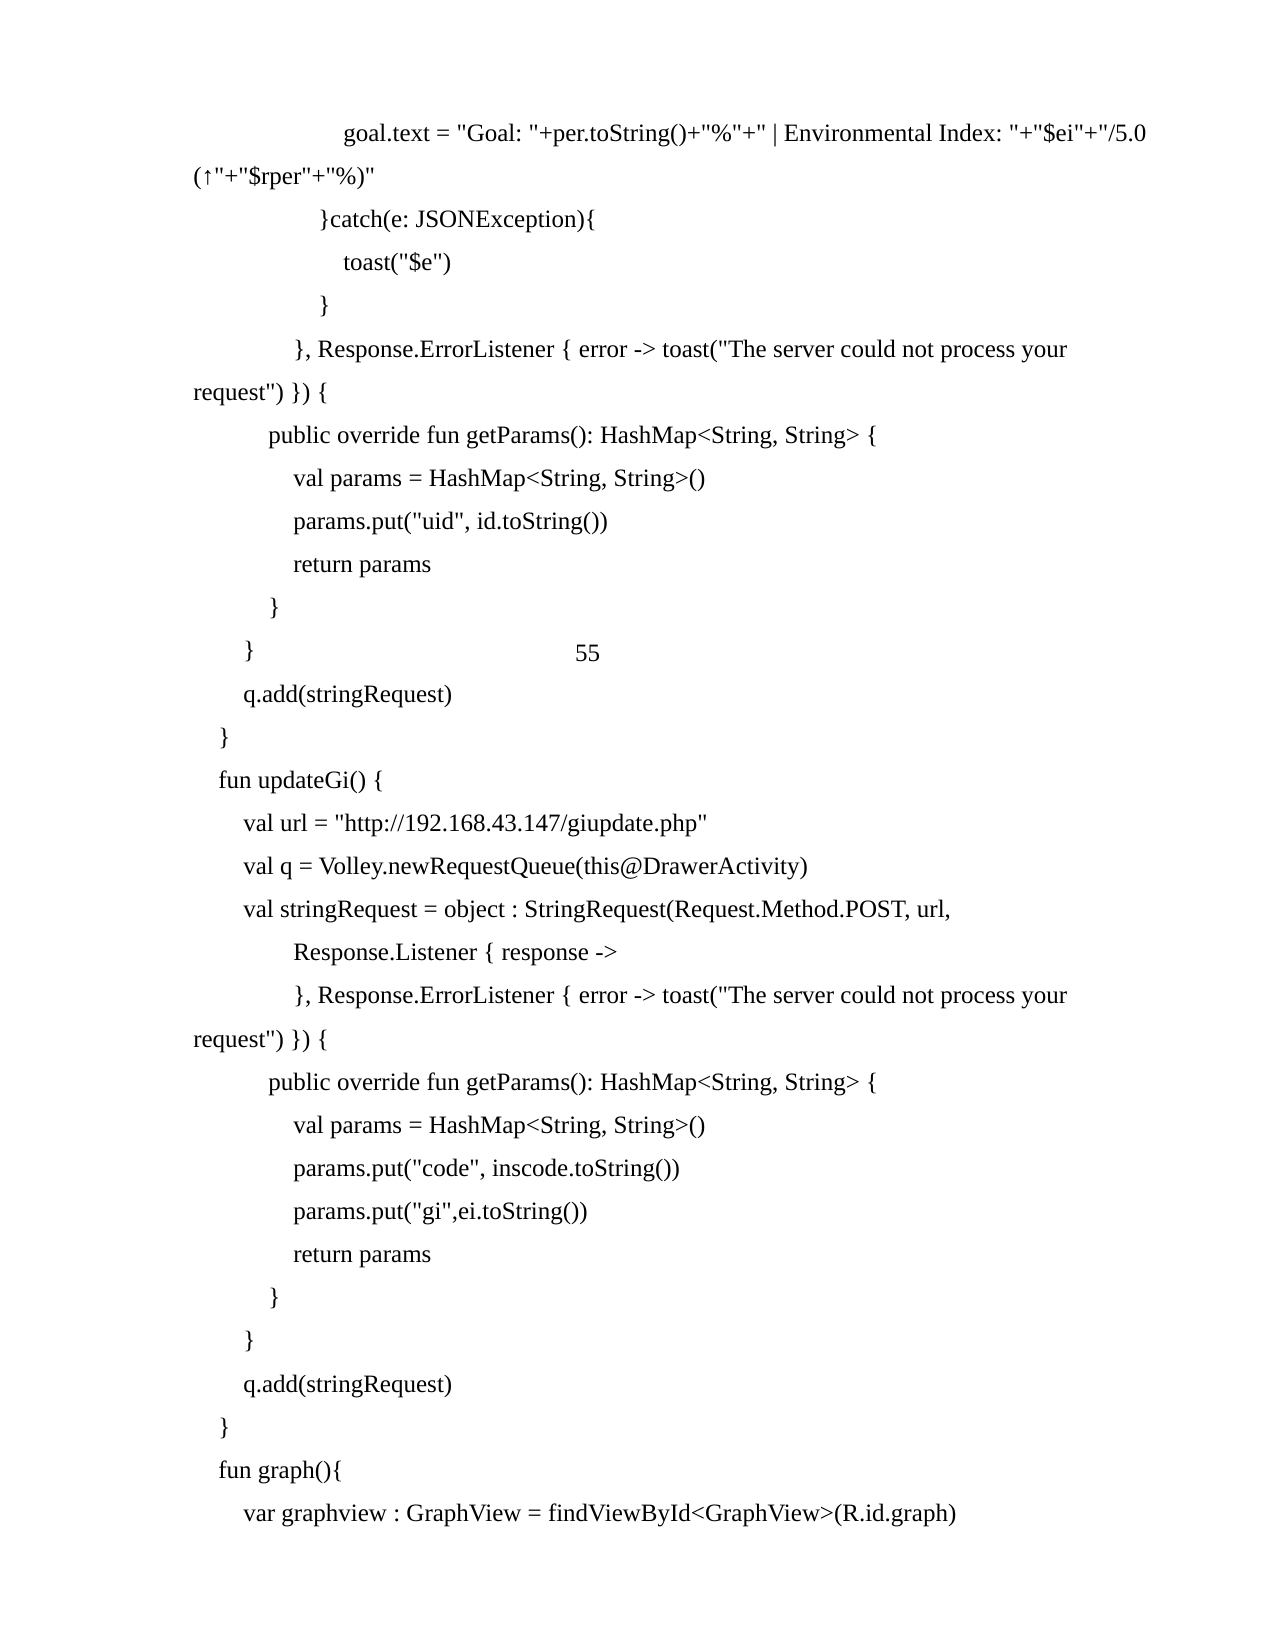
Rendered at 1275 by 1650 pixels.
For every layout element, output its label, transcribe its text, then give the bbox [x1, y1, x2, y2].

text } [193, 1326, 1157, 1354]
text val params = HashMap<String, String>() [193, 1110, 1157, 1139]
text val q = Volley.newRequestQueue(this@DrawerActivity) [193, 851, 1157, 880]
text return params [193, 1239, 1157, 1268]
text } [193, 1412, 1157, 1441]
text q.add(stringRequest) [193, 679, 1157, 707]
text return params [193, 549, 1157, 578]
text public override fun getParams(): HashMap<String, String> { [193, 420, 1157, 449]
text val stringRequest = object : StringRequest(Request.Method.POST, url, [193, 894, 1157, 923]
text goal.text = "Goal: "+per.toString()+"%"+" | Environmental Index: "+"$ei"+"/5.0 (↑"+"$rper"+"%)" [193, 118, 1157, 190]
text toast("$e") [193, 247, 1157, 276]
text q.add(stringRequest) [193, 1369, 1157, 1397]
text }catch(e: JSONException){ [193, 204, 1157, 233]
text } [193, 291, 1157, 319]
text fun graph(){ [193, 1455, 1157, 1484]
text val url = "http://192.168.43.147/giupdate.php" [193, 808, 1157, 837]
text } [193, 636, 1157, 664]
text }, Response.ErrorListener { error -> toast("The server could not process your request") }) { [193, 334, 1157, 406]
text val params = HashMap<String, String>() [193, 463, 1157, 492]
text var graphview : GraphView = findViewById<GraphView>(R.id.graph) [193, 1498, 1157, 1527]
text }, Response.ErrorListener { error -> toast("The server could not process your request") }) { [193, 981, 1157, 1052]
text params.put("code", inscode.toString()) [193, 1153, 1157, 1182]
text } [193, 722, 1157, 751]
text Response.Listener { response -> [193, 937, 1157, 966]
text fun updateGi() { [193, 765, 1157, 794]
text } [193, 1282, 1157, 1311]
text params.put("uid", id.toString()) [193, 506, 1157, 535]
text } [193, 592, 1157, 621]
text params.put("gi",ei.toString()) [193, 1196, 1157, 1225]
text public override fun getParams(): HashMap<String, String> { [193, 1067, 1157, 1096]
